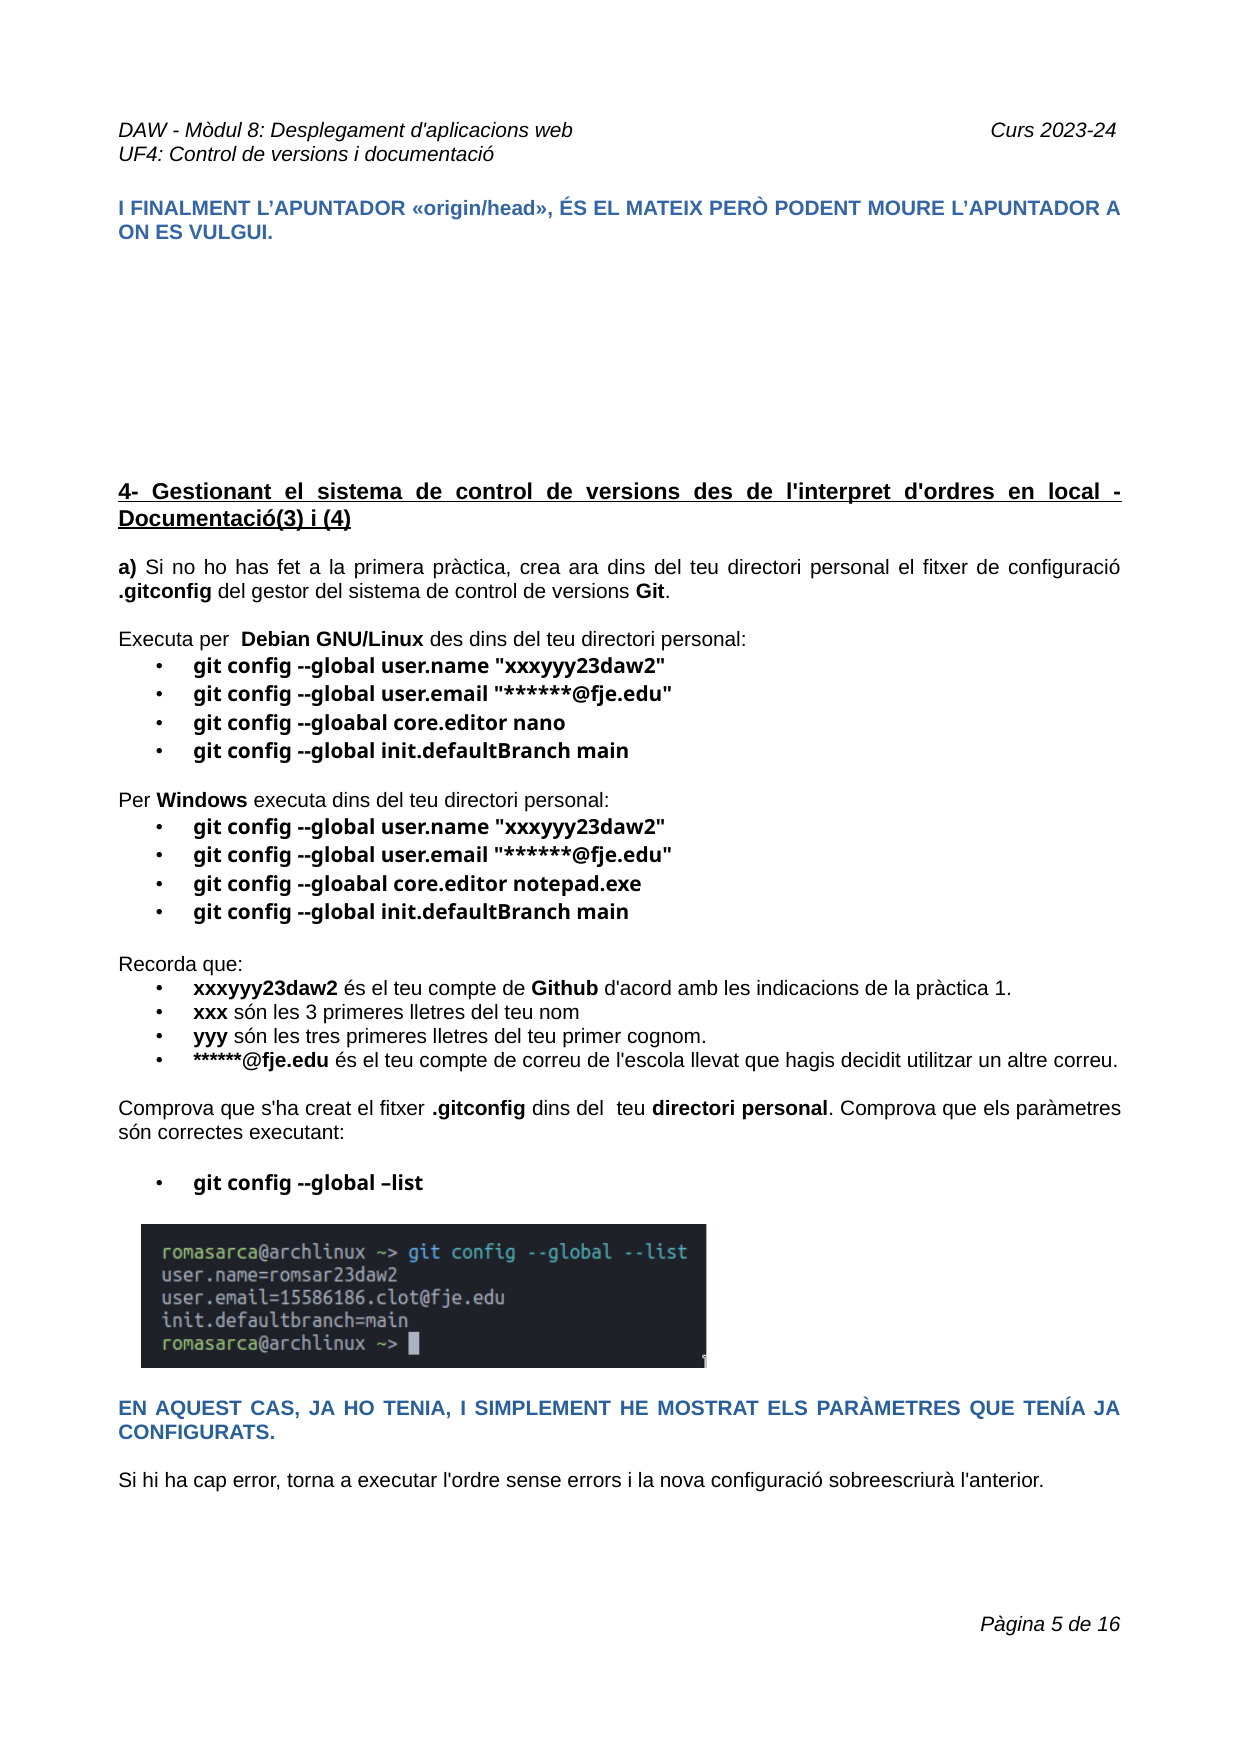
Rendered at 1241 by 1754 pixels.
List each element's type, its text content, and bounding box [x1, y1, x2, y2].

text - Documentació(3) i (4) [118, 502, 1122, 531]
list ******@fje.edu és el teu compte de correu de l'escola llevat que hagis decidit utilitzar un altre correu. [156, 1048, 1122, 1072]
list git config --gloabal core.editor nano [156, 708, 1122, 736]
text a) Si no ho has fet a la primera pràctica, crea ara dins del teu directori personal el fitxer de configuració .gitconfig del gestor del sistema de control de versions Git. [118, 555, 1122, 603]
text Recorda que: [118, 952, 1122, 976]
text 4- Gestionant el sistema de control de versions des de l'interpret d'ordres en local [118, 478, 1122, 501]
picture [141, 1224, 707, 1368]
list git config --global init.defaultBranch main [156, 897, 1122, 926]
text Comprova que s'ha creat el fitxer .gitconfig dins del teu directori personal. Comprova que els paràmetres són correctes executant: [118, 1096, 1122, 1144]
text Si hi ha cap error, torna a executar l'ordre sense errors i la nova configuració sobreescriurà l'anterior. [118, 1468, 1122, 1492]
text Executa per Debian GNU/Linux des dins del teu directori personal: [118, 627, 1122, 651]
list xxxyyy23daw2 és el teu compte de Github d'acord amb les indicacions de la pràctica 1. [156, 976, 1122, 1000]
text Per Windows executa dins del teu directori personal: [118, 788, 1122, 812]
list xxx són les 3 primeres lletres del teu nom [156, 1000, 1122, 1024]
list yyy són les tres primeres lletres del teu primer cognom. [156, 1024, 1122, 1048]
list git config --global user.name "xxxyyy23daw2" [156, 651, 1122, 679]
text I FINALMENT L’APUNTADOR «origin/head», ÉS EL MATEIX PERÒ PODENT MOURE L’APUNTADOR A ON ES VULGUI. [118, 196, 1122, 243]
list git config --global –list [156, 1168, 1122, 1196]
list git config --global user.email "******@fje.edu" [156, 679, 1122, 708]
list git config --global user.name "xxxyyy23daw2" [156, 812, 1122, 841]
list git config --gloabal core.editor notepad.exe [156, 869, 1122, 897]
list git config --global user.email "******@fje.edu" [156, 841, 1122, 869]
list git config --global init.defaultBranch main [156, 736, 1122, 764]
text EN AQUEST CAS, JA HO TENIA, I SIMPLEMENT HE MOSTRAT ELS PARÀMETRES QUE TENÍA JA CONFIGURATS. [118, 1396, 1122, 1444]
